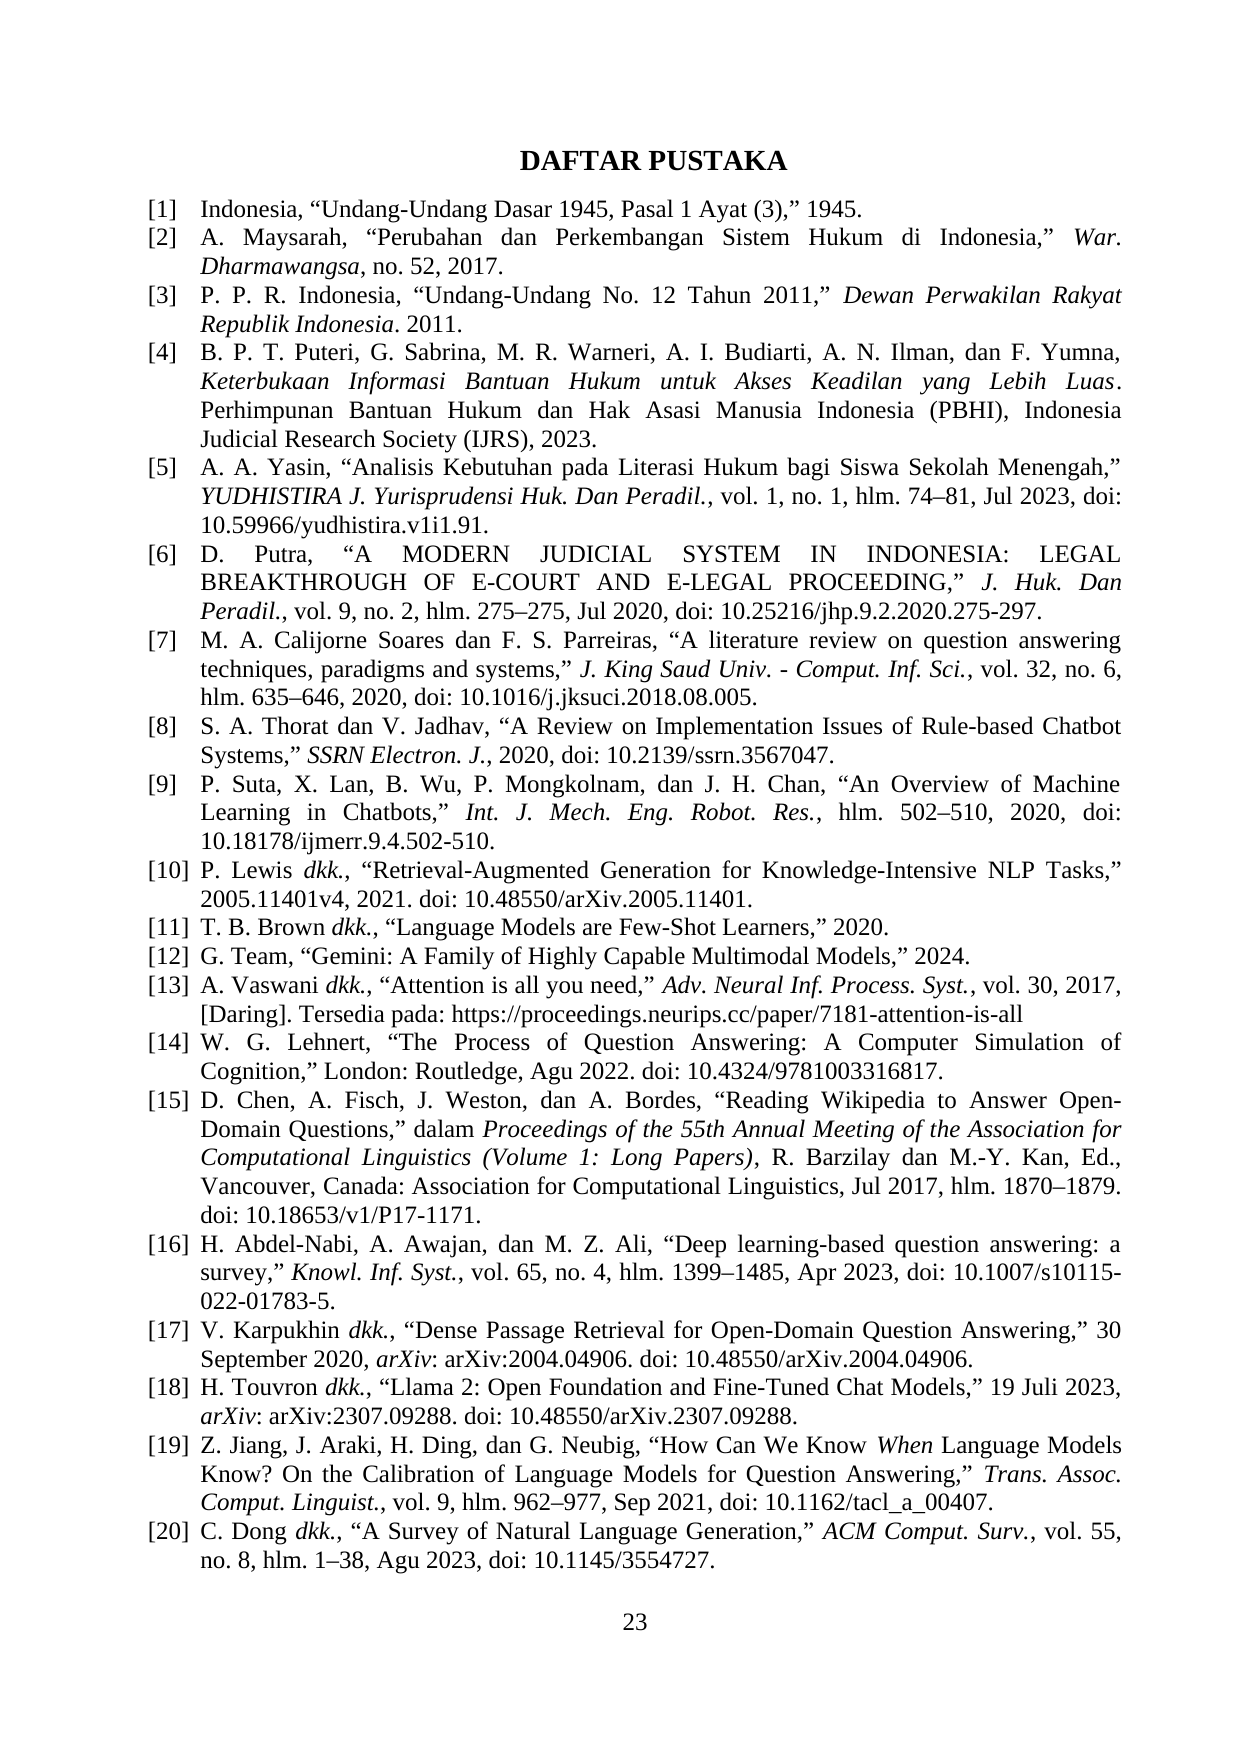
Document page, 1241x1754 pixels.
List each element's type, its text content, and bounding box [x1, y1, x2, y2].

text [13] A. Vaswani dkk., “Attention is all you need,” Adv. Neural Inf. Process. Syst., vol. 30, 2017, [Daring]. Tersedia pada: https://proceedings.neurips.cc/paper/7181-attention-is-all [148, 970, 1122, 1027]
text [4] B. P. T. Puteri, G. Sabrina, M. R. Warneri, A. I. Budiarti, A. N. Ilman, dan F. Yumna, Keterbukaan Informasi Bantuan Hukum untuk Akses Keadilan yang Lebih Luas. Perhimpunan Bantuan Hukum dan Hak Asasi Manusia Indonesia (PBHI), Indonesia Judicial Research Society (IJRS), 2023. [148, 337, 1122, 452]
text [11] T. B. Brown dkk., “Language Models are Few-Shot Learners,” 2020. [148, 912, 1122, 941]
text [20] C. Dong dkk., “A Survey of Natural Language Generation,” ACM Comput. Surv., vol. 55, no. 8, hlm. 1–38, Agu 2023, doi: 10.1145/3554727. [148, 1516, 1122, 1574]
text [5] A. A. Yasin, “Analisis Kebutuhan pada Literasi Hukum bagi Siswa Sekolah Menengah,” YUDHISTIRA J. Yurisprudensi Huk. Dan Peradil., vol. 1, no. 1, hlm. 74–81, Jul 2023, doi: 10.59966/yudhistira.v1i1.91. [148, 452, 1122, 539]
text [18] H. Touvron dkk., “Llama 2: Open Foundation and Fine-Tuned Chat Models,” 19 Juli 2023, arXiv: arXiv:2307.09288. doi: 10.48550/arXiv.2307.09288. [148, 1372, 1122, 1430]
text [8] S. A. Thorat dan V. Jadhav, “A Review on Implementation Issues of Rule-based Chatbot Systems,” SSRN Electron. J., 2020, doi: 10.2139/ssrn.3567047. [148, 711, 1122, 769]
text [1] Indonesia, “Undang-Undang Dasar 1945, Pasal 1 Ayat (3),” 1945. [148, 194, 1122, 222]
text [3] P. P. R. Indonesia, “Undang-Undang No. 12 Tahun 2011,” Dewan Perwakilan Rakyat Republik Indonesia. 2011. [148, 280, 1122, 337]
text [6] D. Putra, “A MODERN JUDICIAL SYSTEM IN INDONESIA: LEGAL BREAKTHROUGH OF E-COURT AND E-LEGAL PROCEEDING,” J. Huk. Dan Peradil., vol. 9, no. 2, hlm. 275–275, Jul 2020, doi: 10.25216/jhp.9.2.2020.275-297. [148, 539, 1122, 625]
text [16] H. Abdel-Nabi, A. Awajan, dan M. Z. Ali, “Deep learning-based question answering: a survey,” Knowl. Inf. Syst., vol. 65, no. 4, hlm. 1399–1485, Apr 2023, doi: 10.1007/s10115-022-01783-5. [148, 1229, 1122, 1315]
text [14] W. G. Lehnert, “The Process of Question Answering: A Computer Simulation of Cognition,” London: Routledge, Agu 2022. doi: 10.4324/9781003316817. [148, 1027, 1122, 1085]
text [7] M. A. Calijorne Soares dan F. S. Parreiras, “A literature review on question answering techniques, paradigms and systems,” J. King Saud Univ. - Comput. Inf. Sci., vol. 32, no. 6, hlm. 635–646, 2020, doi: 10.1016/j.jksuci.2018.08.005. [148, 625, 1122, 711]
text [9] P. Suta, X. Lan, B. Wu, P. Mongkolnam, dan J. H. Chan, “An Overview of Machine Learning in Chatbots,” Int. J. Mech. Eng. Robot. Res., hlm. 502–510, 2020, doi: 10.18178/ijmerr.9.4.502-510. [148, 769, 1122, 855]
subtitle DAFTAR PUSTAKA [148, 143, 1122, 177]
text [12] G. Team, “Gemini: A Family of Highly Capable Multimodal Models,” 2024. [148, 941, 1122, 970]
text [19] Z. Jiang, J. Araki, H. Ding, dan G. Neubig, “How Can We Know When Language Models Know? On the Calibration of Language Models for Question Answering,” Trans. Assoc. Comput. Linguist., vol. 9, hlm. 962–977, Sep 2021, doi: 10.1162/tacl_a_00407. [148, 1430, 1122, 1516]
text [2] A. Maysarah, “Perubahan dan Perkembangan Sistem Hukum di Indonesia,” War. Dharmawangsa, no. 52, 2017. [148, 222, 1122, 280]
text [17] V. Karpukhin dkk., “Dense Passage Retrieval for Open-Domain Question Answering,” 30 September 2020, arXiv: arXiv:2004.04906. doi: 10.48550/arXiv.2004.04906. [148, 1315, 1122, 1372]
text [10] P. Lewis dkk., “Retrieval-Augmented Generation for Knowledge-Intensive NLP Tasks,” 2005.11401v4, 2021. doi: 10.48550/arXiv.2005.11401. [148, 855, 1122, 912]
text [15] D. Chen, A. Fisch, J. Weston, dan A. Bordes, “Reading Wikipedia to Answer Open-Domain Questions,” dalam Proceedings of the 55th Annual Meeting of the Association for Computational Linguistics (Volume 1: Long Papers), R. Barzilay dan M.-Y. Kan, Ed., Vancouver, Canada: Association for Computational Linguistics, Jul 2017, hlm. 1870–1879. doi: 10.18653/v1/P17-1171. [148, 1085, 1122, 1229]
